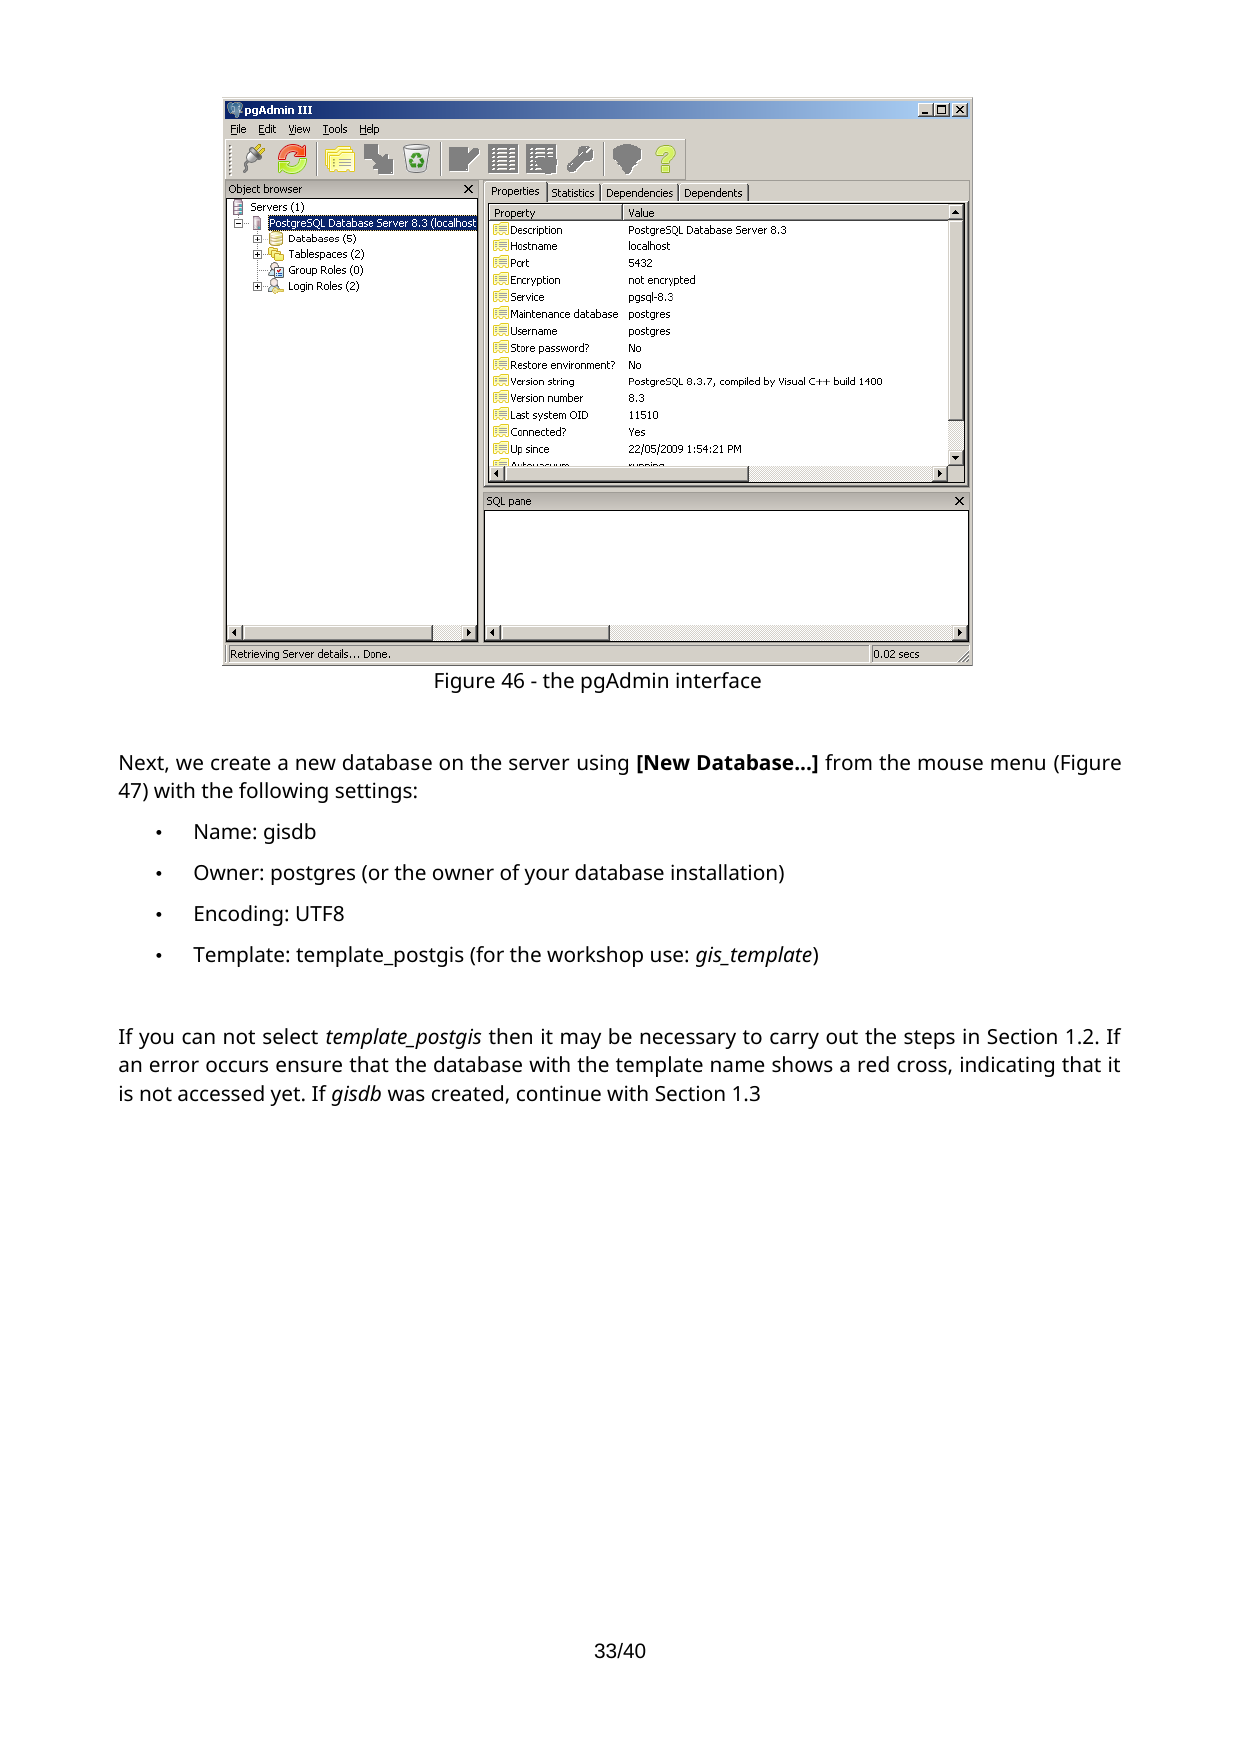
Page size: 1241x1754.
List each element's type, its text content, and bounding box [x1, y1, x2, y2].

text Figure 46 - the pgAdmin interface [146, 666, 1049, 694]
list Name: gisdb [156, 817, 1122, 846]
text Next, we create a new database on the server using [New Database...] from the mouse menu (Figure 47) with the following settings: [118, 748, 1122, 804]
list Template: template_postgis (for the workshop use: gis_template) [156, 940, 1122, 968]
list Owner: postgres (or the owner of your database installation) [156, 858, 1122, 886]
list Encoding: UTF8 [156, 899, 1122, 927]
text If you can not select template_postgis then it may be necessary to carry out the steps in Section 1.2. If an error occurs ensure that the database with the template name shows a red cross, indicating that it is not accessed yet. If gisdb was created, continue with Section 1.3 [118, 1022, 1122, 1107]
picture [222, 97, 973, 666]
